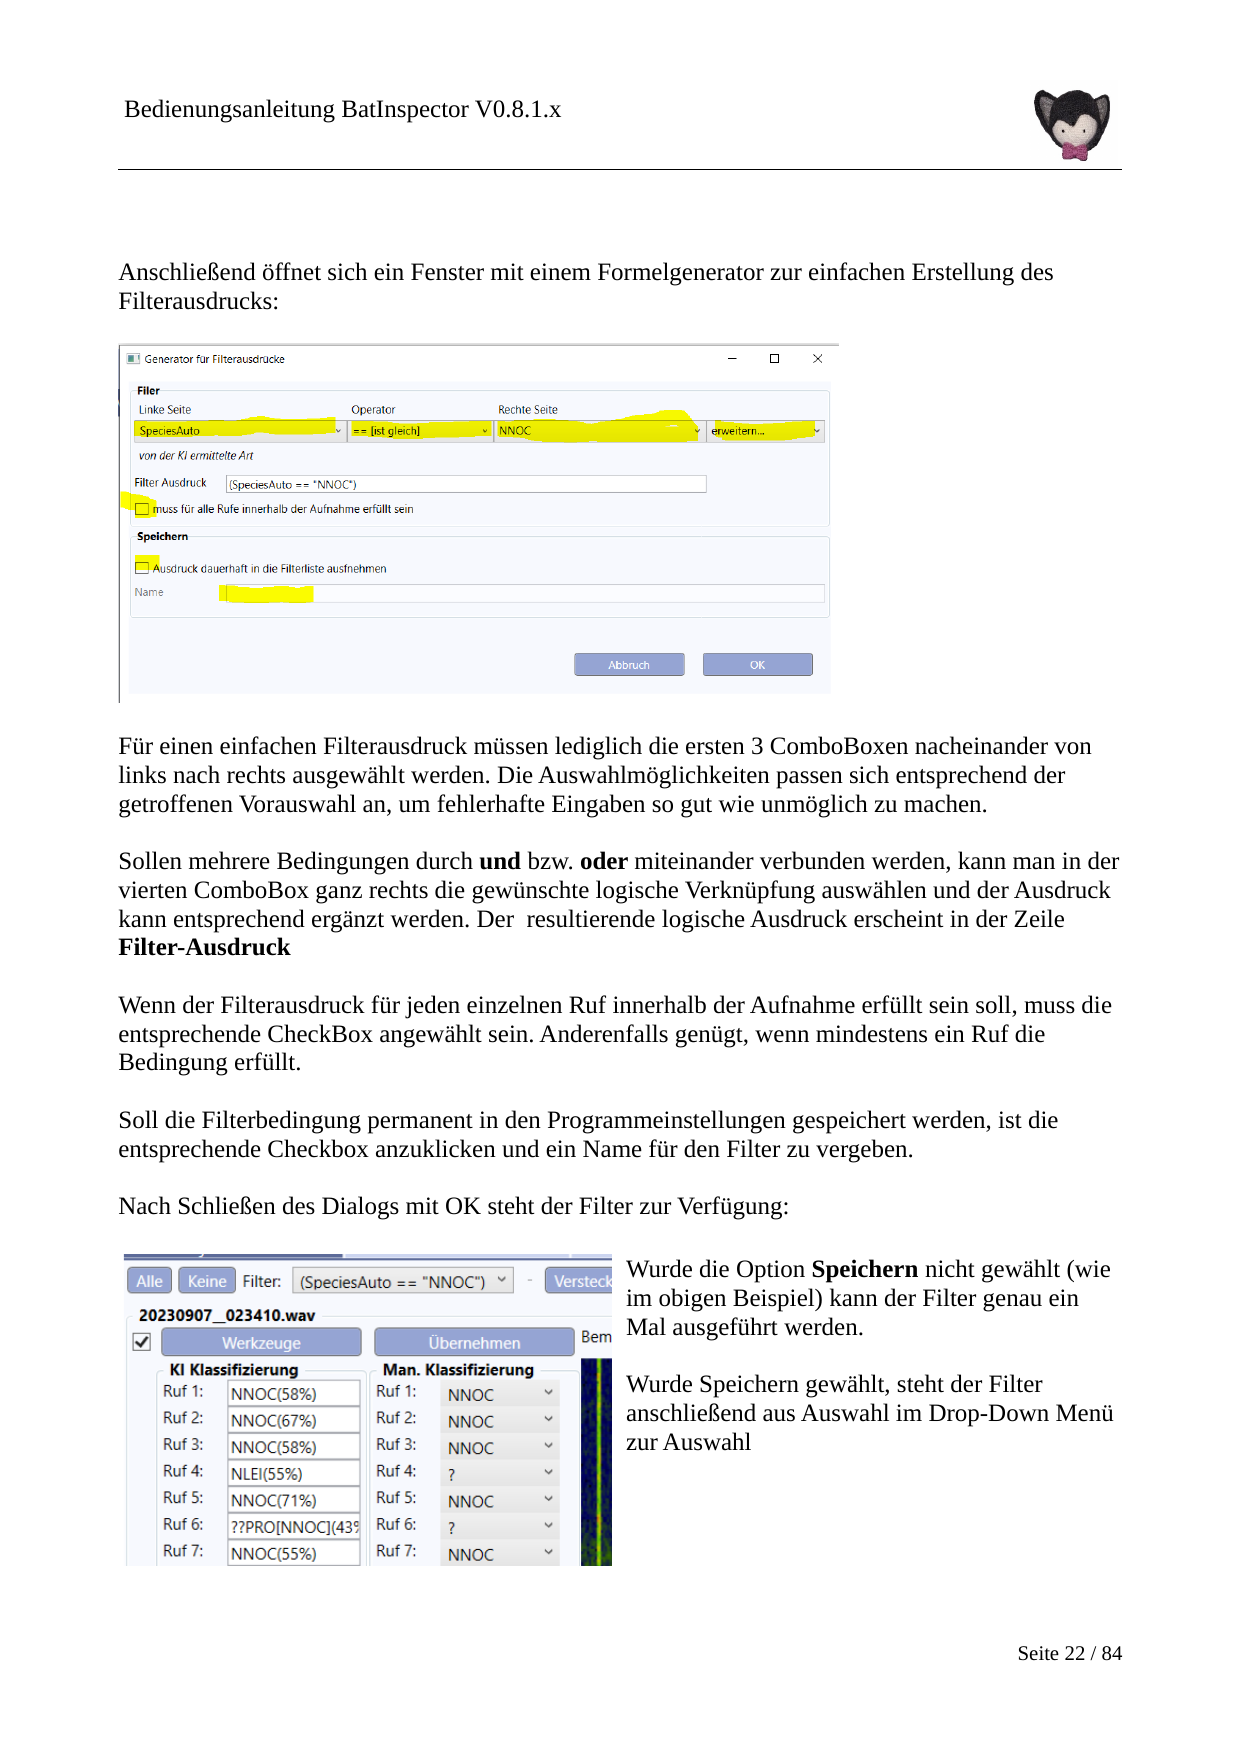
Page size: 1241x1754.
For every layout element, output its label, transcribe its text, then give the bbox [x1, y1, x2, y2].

text Nach Schließen des Dialogs mit OK steht der Filter zur Verfügung: [118, 1191, 1122, 1220]
picture [118, 343, 839, 703]
text Soll die Filterbedingung permanent in den Programmeinstellungen gespeichert werden, ist die entsprechende Checkbox anzuklicken und ein Name für den Filter zu vergeben. [118, 1105, 1122, 1162]
picture [1030, 80, 1119, 169]
text Anschließend öffnet sich ein Fenster mit einem Formelgenerator zur einfachen Erstellung des Filterausdrucks: [118, 257, 1122, 314]
text Sollen mehrere Bedingungen durch und bzw. oder miteinander verbunden werden, kann man in der vierten ComboBox ganz rechts die gewünschte logische Verknüpfung auswählen und der Ausdruck kann entsprechend ergänzt werden. Der resultierende logische Ausdruck erscheint in der Zeile Filter-Ausdruck [118, 846, 1122, 961]
table_header [118, 1249, 620, 1572]
picture [123, 1254, 612, 1566]
text Wenn der Filterausdruck für jeden einzelnen Ruf innerhalb der Aufnahme erfüllt sein soll, muss die entsprechende CheckBox angewählt sein. Anderenfalls genügt, wenn mindestens ein Ruf die Bedingung erfüllt. [118, 990, 1122, 1076]
text Für einen einfachen Filterausdruck müssen lediglich die ersten 3 ComboBoxen nacheinander von links nach rechts ausgewählt werden. Die Auswahlmöglichkeiten passen sich entsprechend der getroffenen Vorauswahl an, um fehlerhafte Eingaben so gut wie unmöglich zu machen. [118, 731, 1122, 817]
table_header Wurde die Option Speichern nicht gewählt (wie im obigen Beispiel) kann der Filter genau ein Mal ausgeführt werden. Wurde Speichern gewählt, steht der Filter anschließend aus Auswahl im Drop-Down Menü zur Auswahl [620, 1249, 1122, 1572]
